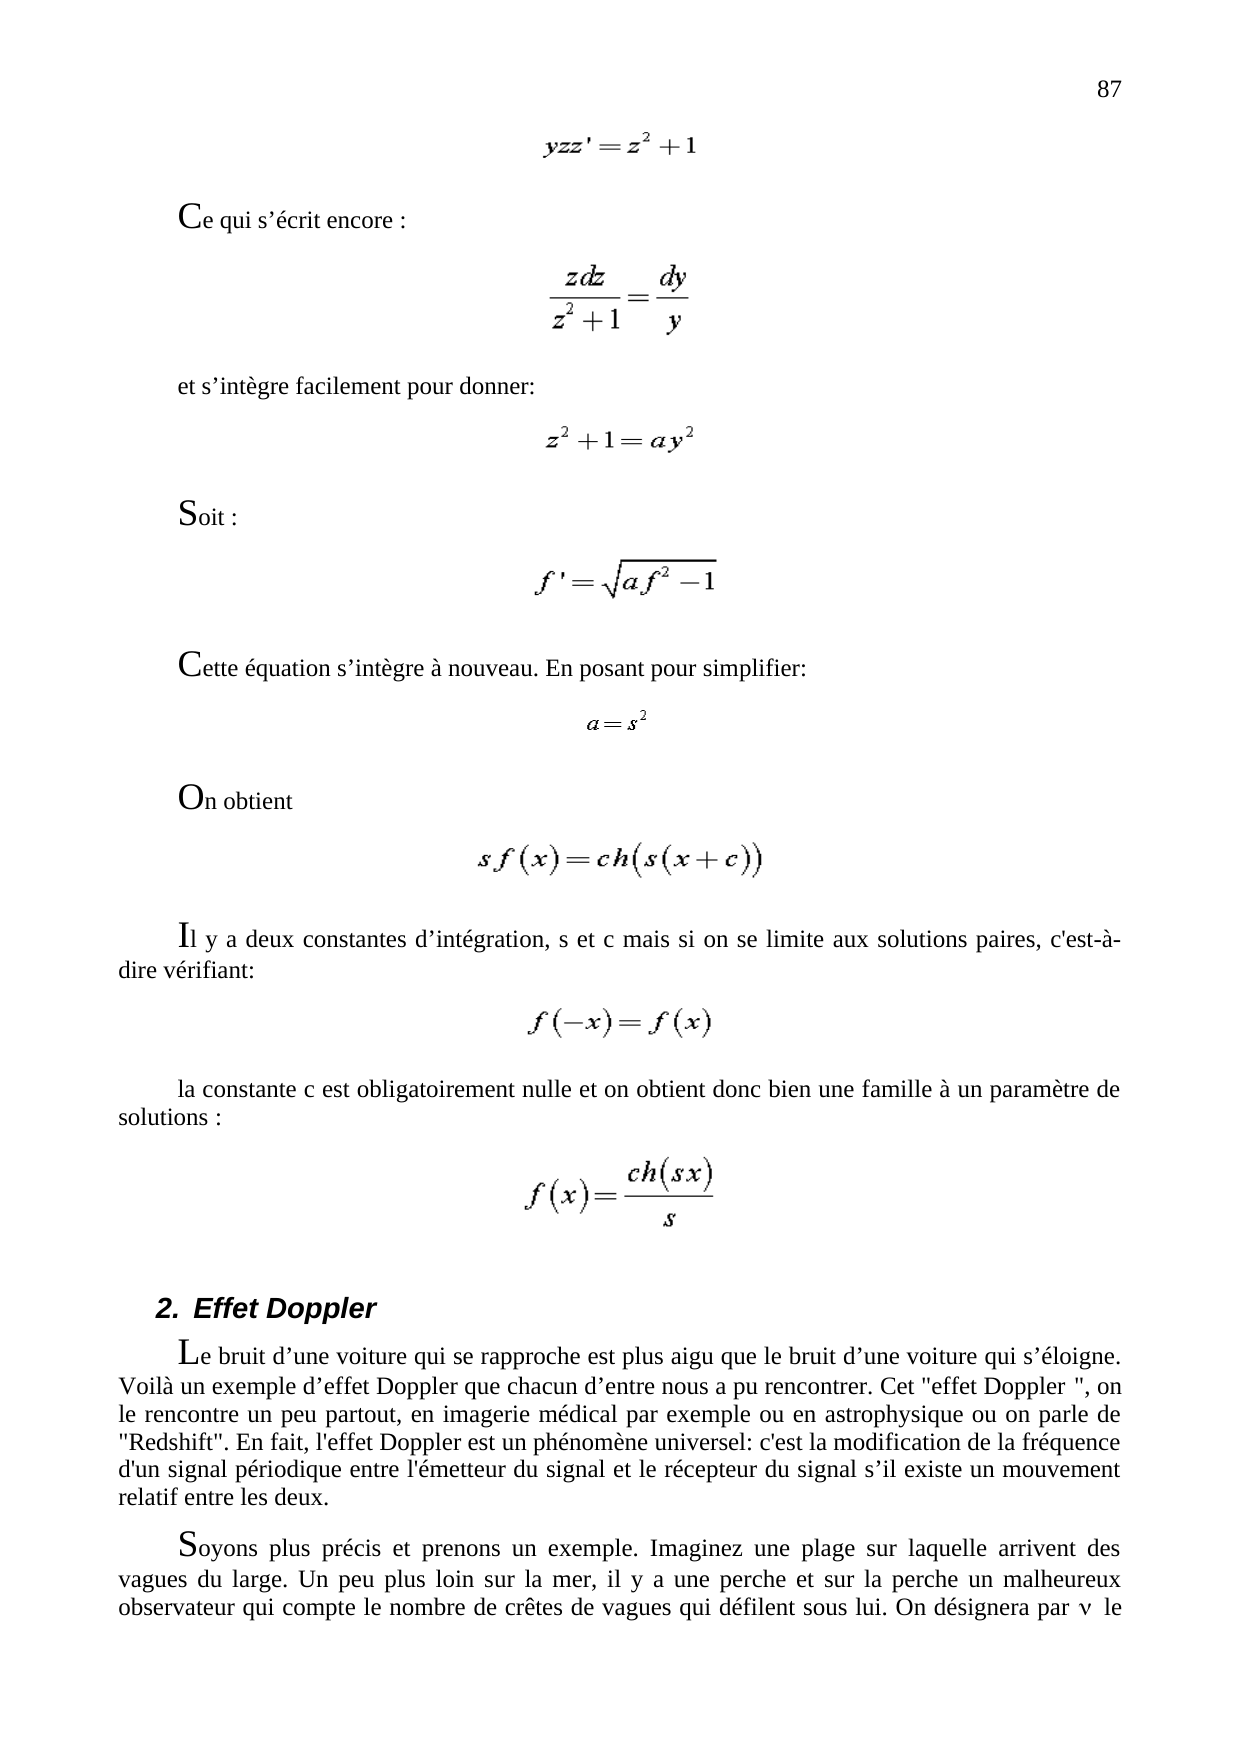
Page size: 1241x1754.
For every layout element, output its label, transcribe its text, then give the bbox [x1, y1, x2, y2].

picture [542, 421, 698, 458]
picture [525, 1005, 716, 1042]
text Soit : [118, 492, 1122, 534]
text Cette équation s’intègre à nouveau. En posant pour simplifier: [118, 642, 1122, 684]
picture [521, 1152, 720, 1233]
text Soyons plus précis et prenons un exemple. Imaginez une plage sur laquelle arrivent des vagues du large. Un peu plus loin sur la mer, il y a une perche et sur la perche un malheureux observateur qui compte le nombre de crêtes de vagues qui défilent sous lui. On désignera par le [118, 1523, 1122, 1620]
text Il y a deux constantes d’intégration, s et c mais si on se limite aux solutions paires, c'est-à-dire vérifiant: [118, 914, 1122, 983]
text On obtient [118, 776, 1122, 817]
text Le bruit d’une voiture qui se rapproche est plus aigu que le bruit d’une voiture qui s’éloigne. Voilà un exemple d’effet Doppler que chacun d’entre nous a pu rencontrer. Cet "effet Doppler ", on le rencontre un peu partout, en imagerie médical par exemple ou en astrophysique ou on parle de "Redshift". En fait, l'effet Doppler est un phénomène universel: c'est la modification de la fréquence d'un signal périodique entre l'émetteur du signal et le récepteur du signal s’il existe un mouvement relatif entre les deux. [118, 1331, 1122, 1511]
subtitle Effet Doppler [156, 1292, 1122, 1324]
picture [531, 555, 722, 602]
picture [583, 705, 650, 735]
text Ce qui s’écrit encore : [118, 195, 1122, 236]
text et s’intègre facilement pour donner: [118, 372, 1122, 400]
text la constante c est obligatoirement nulle et on obtient donc bien une famille à un paramètre de solutions : [118, 1076, 1122, 1131]
picture [546, 257, 695, 339]
picture [474, 838, 767, 881]
picture [538, 127, 702, 161]
